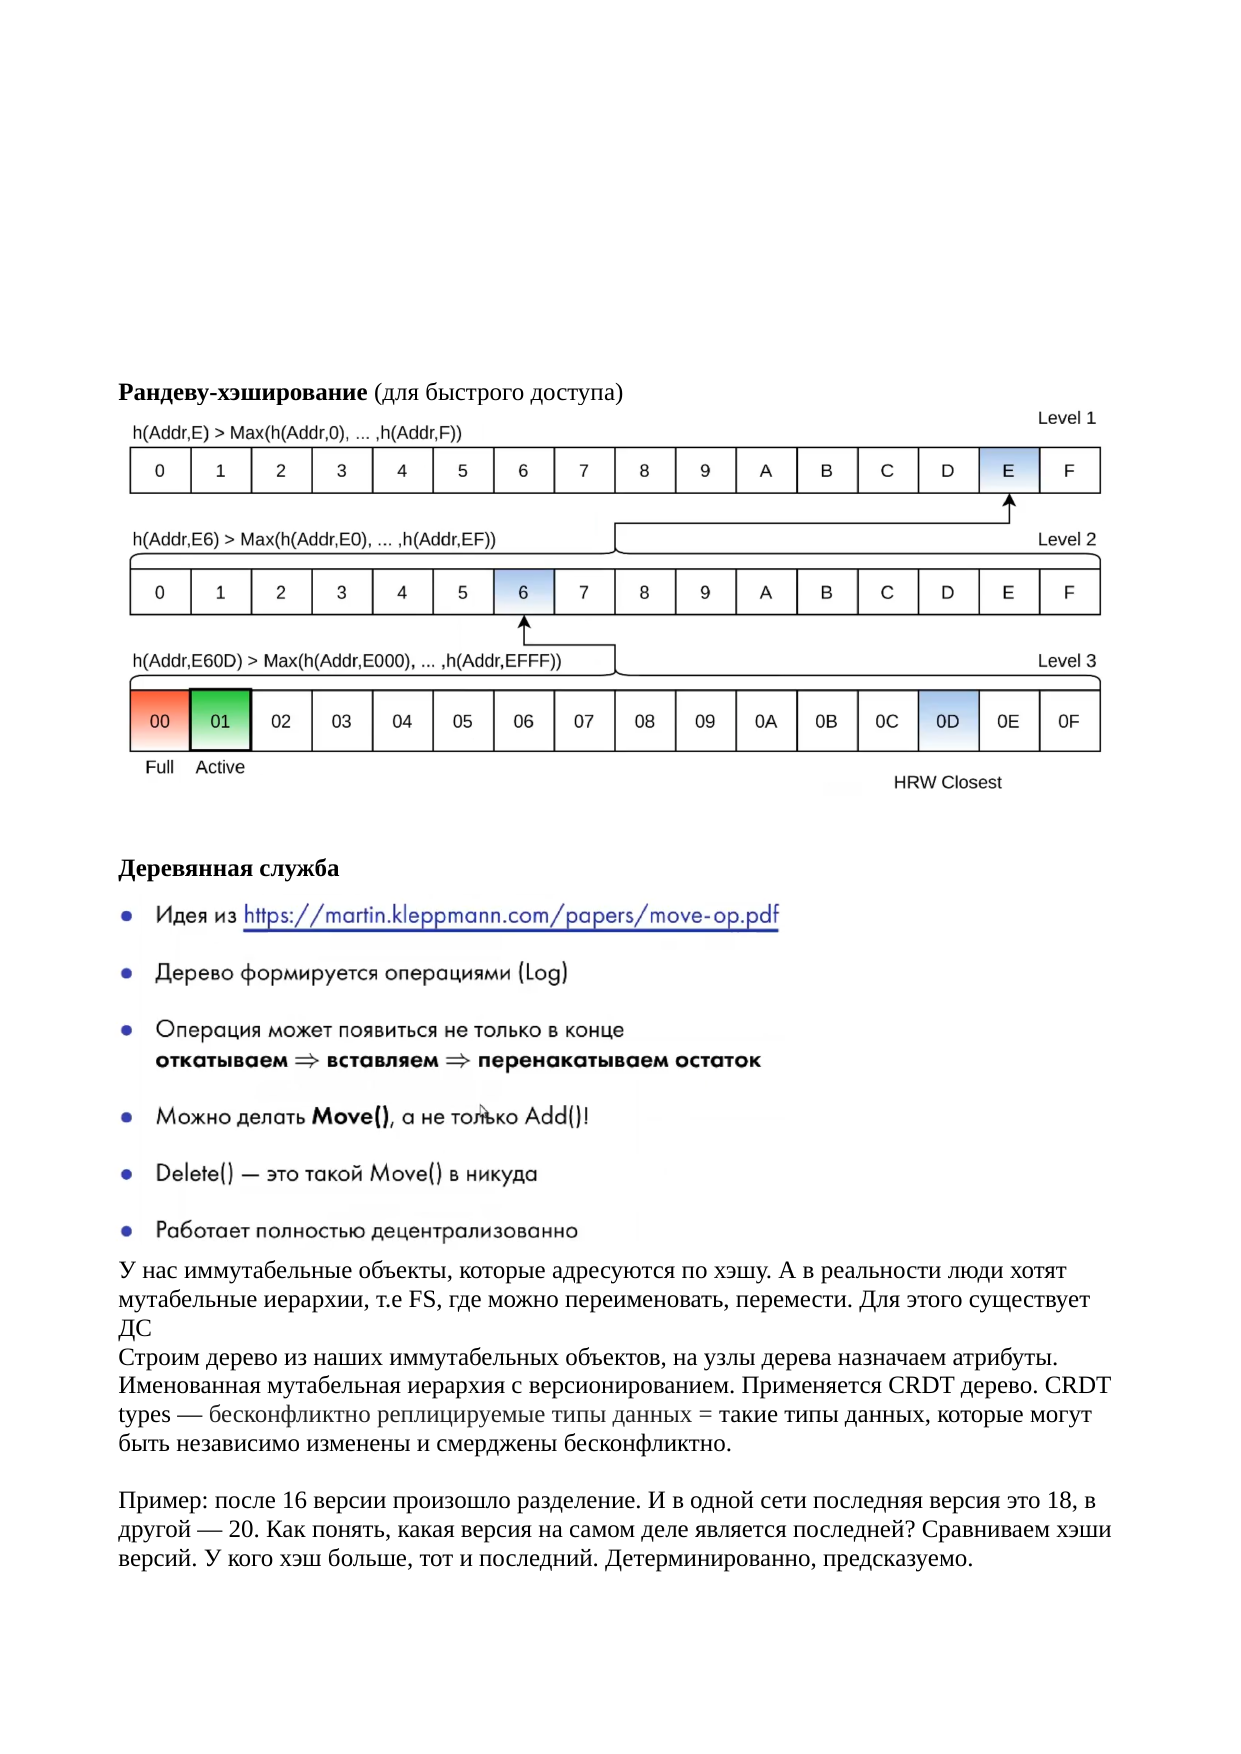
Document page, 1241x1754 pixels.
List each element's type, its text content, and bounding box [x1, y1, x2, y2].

text Деревянная служба [118, 853, 1122, 882]
text У нас иммутабельные объекты, которые адресуются по хэшу. А в реальности люди хотят мутабельные иерархии, т.е FS, где можно переименовать, перемести. Для этого существует ДС [118, 1255, 1122, 1342]
picture [109, 894, 785, 1250]
picture [118, 405, 1123, 796]
text Пример: после 16 версии произошло разделение. И в одной сети последняя версия это 18, в другой — 20. Как понять, какая версия на самом деле является последней? Сравниваем хэши версий. У кого хэш больше, тот и последний. Детерминированно, предсказуемо. [118, 1485, 1122, 1572]
text Строим дерево из наших иммутабельных объектов, на узлы дерева назначаем атрибуты. Именованная мутабельная иерархия с версионированием. Применяется CRDT дерево. CRDT types — бесконфликтно реплицируемые типы данных = такие типы данных, которые могут быть независимо изменены и смерджены бесконфликтно. [118, 1342, 1122, 1457]
text Рандеву-хэширование (для быстрого доступа) [118, 377, 1122, 405]
